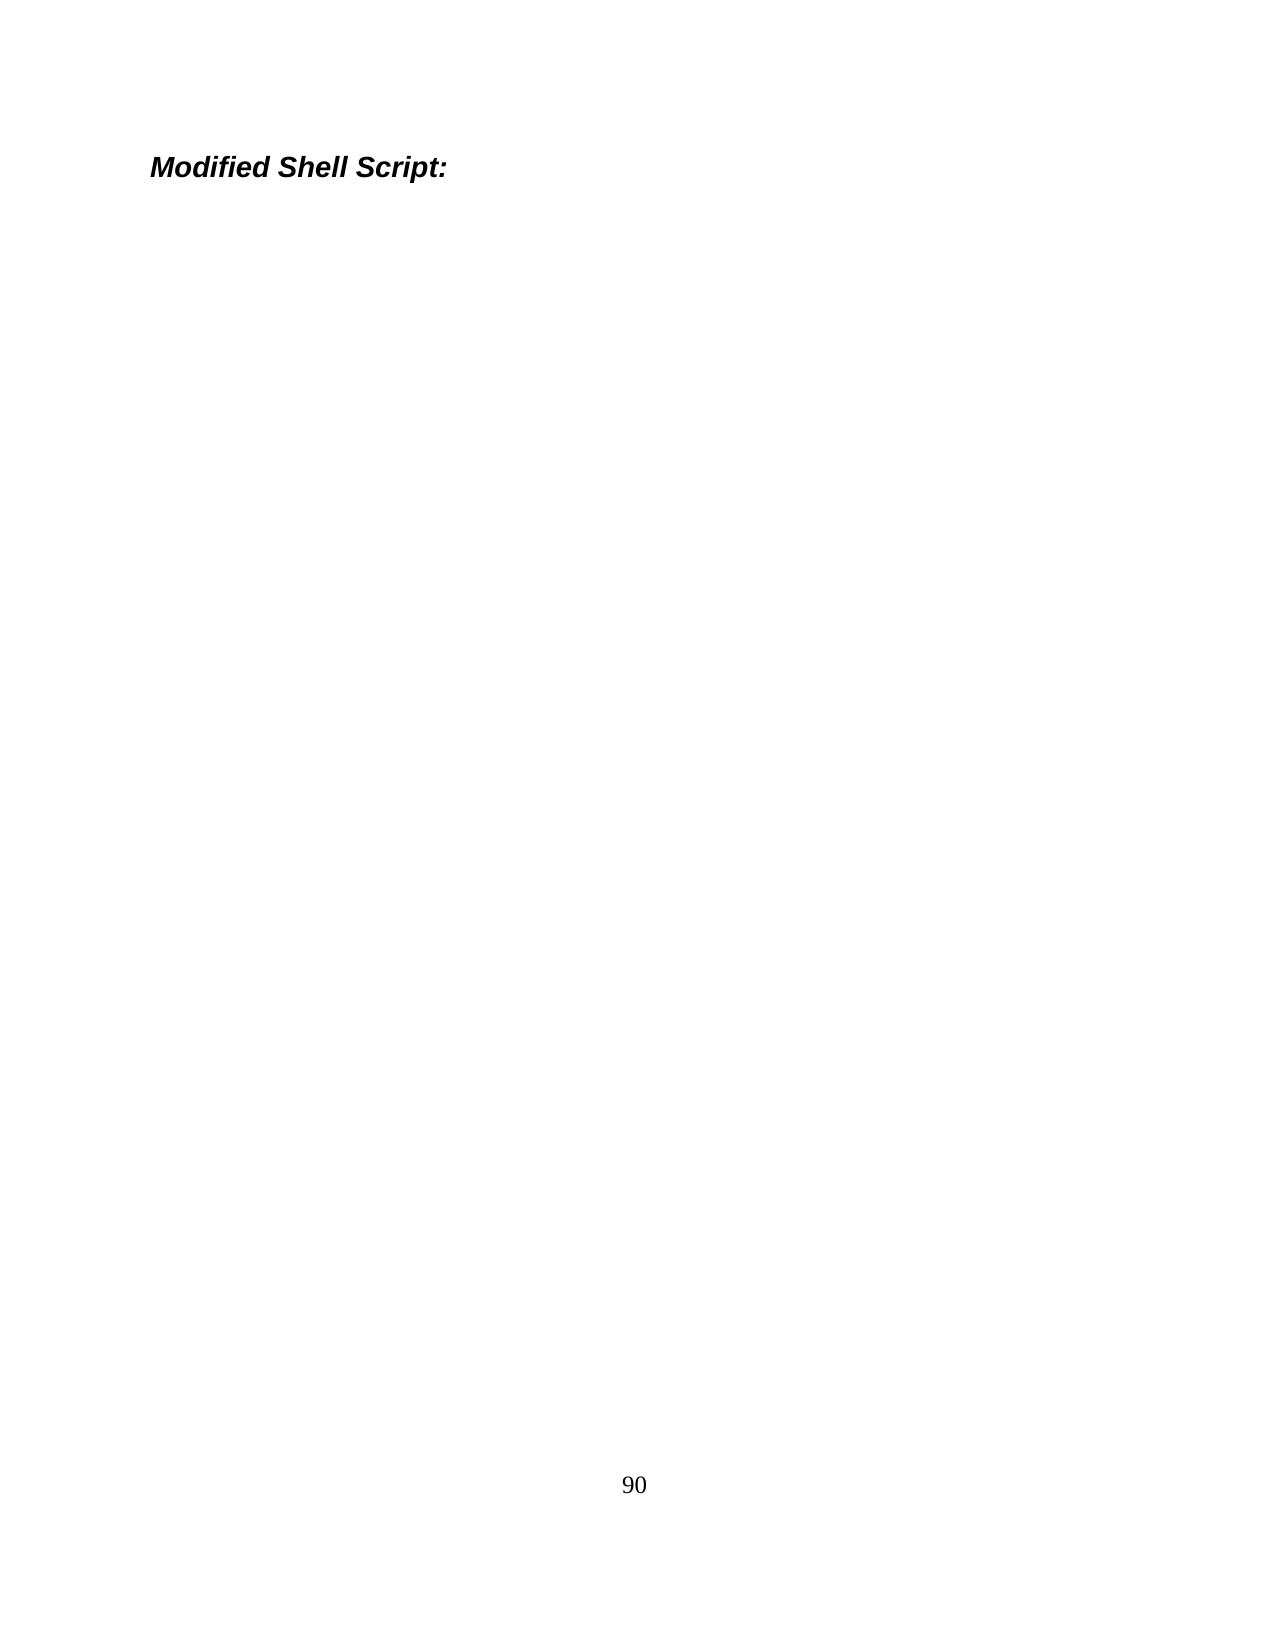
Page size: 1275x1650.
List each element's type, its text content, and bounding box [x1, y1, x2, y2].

subtitle Modified Shell Script: [150, 150, 1125, 183]
